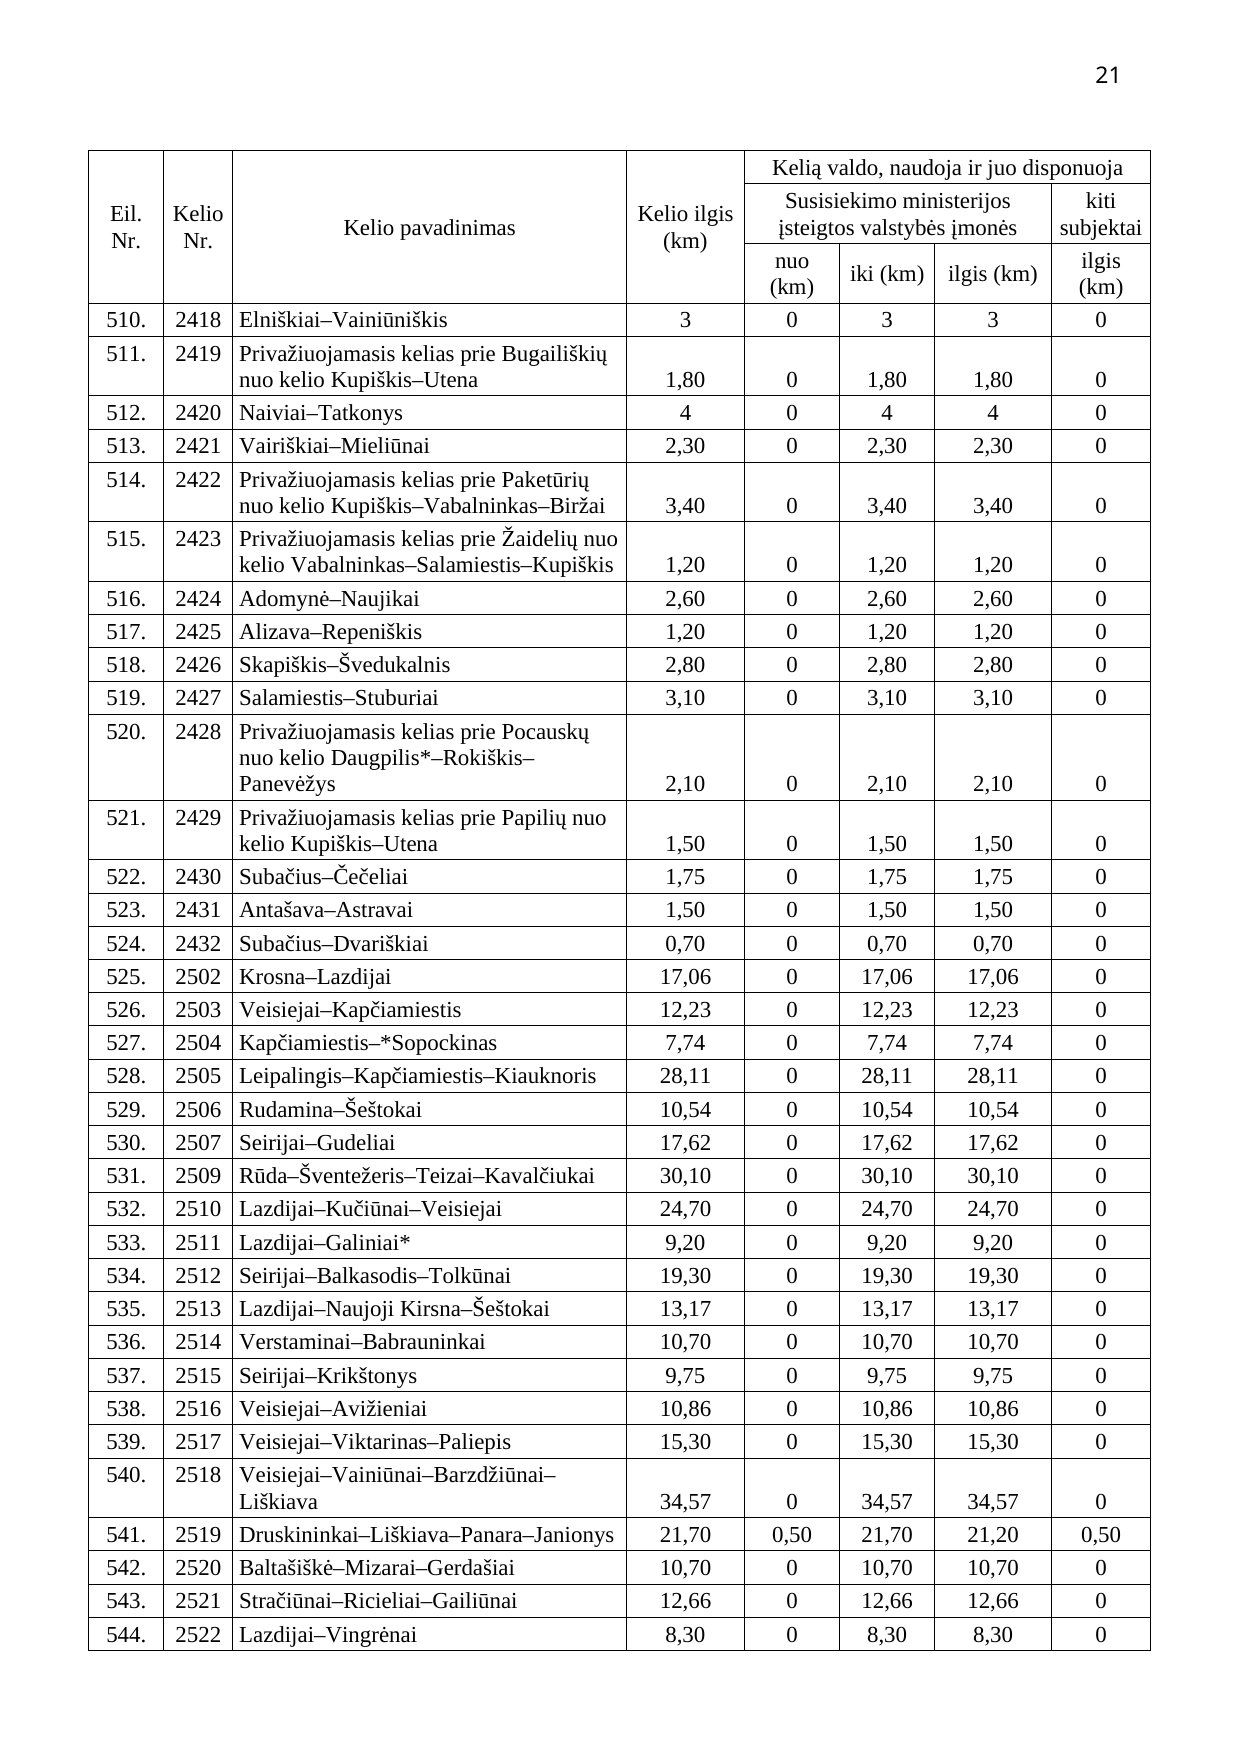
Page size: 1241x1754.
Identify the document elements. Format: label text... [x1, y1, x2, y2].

table_cell 21,20 [935, 1518, 1051, 1550]
table_cell Lazdijai–Galiniai* [233, 1226, 626, 1258]
table_cell 2513 [164, 1292, 232, 1324]
table_cell 2,30 [840, 430, 934, 462]
table_cell 526. [89, 993, 163, 1025]
table_cell 15,30 [840, 1425, 934, 1457]
table_cell 0 [745, 715, 839, 800]
table_cell 24,70 [840, 1193, 934, 1225]
table_cell 0 [1052, 993, 1150, 1025]
table_cell 0 [1052, 927, 1150, 959]
table_cell 1,20 [840, 522, 934, 581]
table_cell 2516 [164, 1392, 232, 1424]
table_cell 2,80 [840, 648, 934, 681]
table_cell 2502 [164, 960, 232, 992]
table_cell 535. [89, 1292, 163, 1324]
table_cell 21,70 [840, 1518, 934, 1550]
table_cell 0 [745, 860, 839, 892]
table_cell 0 [1052, 682, 1150, 714]
table_cell 0 [745, 1459, 839, 1517]
table_cell 1,50 [935, 801, 1051, 859]
table_cell Alizava–Repeniškis [233, 615, 626, 647]
table_cell 7,74 [935, 1026, 1051, 1059]
table_cell 531. [89, 1159, 163, 1192]
table_cell 0 [745, 1326, 839, 1358]
table_cell 1,50 [840, 894, 934, 926]
table_cell 0 [1052, 1459, 1150, 1517]
table_cell 0 [1052, 1585, 1150, 1617]
table_cell 4 [840, 396, 934, 428]
table_cell 9,20 [840, 1226, 934, 1258]
table_cell Stračiūnai–Ricieliai–Gailiūnai [233, 1585, 626, 1617]
table_cell 521. [89, 801, 163, 859]
table_cell Susisiekimo ministerijos įsteigtos valstybės įmonės [745, 184, 1051, 243]
table_cell 10,86 [627, 1392, 744, 1424]
table_cell 19,30 [935, 1259, 1051, 1291]
table_cell 1,50 [627, 801, 744, 859]
table_cell 12,66 [627, 1585, 744, 1617]
table_cell 2,10 [627, 715, 744, 800]
table_cell 10,70 [627, 1551, 744, 1583]
table_cell 2511 [164, 1226, 232, 1258]
table_cell 0 [745, 1060, 839, 1092]
table_cell 1,75 [935, 860, 1051, 892]
table_cell 544. [89, 1618, 163, 1650]
table_cell 3,10 [627, 682, 744, 714]
table_cell 0 [1052, 1292, 1150, 1324]
table_cell 30,10 [627, 1159, 744, 1192]
table_cell 10,70 [840, 1326, 934, 1358]
table_cell 0 [745, 1292, 839, 1324]
table_cell 0 [1052, 430, 1150, 462]
table_cell 4 [935, 396, 1051, 428]
table_cell 12,23 [627, 993, 744, 1025]
table_cell 2507 [164, 1126, 232, 1158]
table_header Eil. Nr. [89, 151, 163, 302]
table_cell 0 [1052, 463, 1150, 521]
table_cell Vairiškiai–Mieliūnai [233, 430, 626, 462]
table_cell 0 [1052, 1618, 1150, 1650]
table_cell 532. [89, 1193, 163, 1225]
table_cell 514. [89, 463, 163, 521]
table_cell 541. [89, 1518, 163, 1550]
table_cell Veisiejai–Vainiūnai–Barzdžiūnai–Liškiava [233, 1459, 626, 1517]
table_cell Veisiejai–Avižieniai [233, 1392, 626, 1424]
table_cell 0,50 [745, 1518, 839, 1550]
table_cell Skapiškis–Švedukalnis [233, 648, 626, 681]
table_cell 3,40 [627, 463, 744, 521]
table_header Kelio pavadinimas [233, 151, 626, 302]
table_cell 0 [745, 1392, 839, 1424]
table_cell Salamiestis–Stuburiai [233, 682, 626, 714]
table_cell 2,60 [935, 582, 1051, 614]
table_cell 12,66 [840, 1585, 934, 1617]
table_cell 510. [89, 304, 163, 336]
table_cell 2424 [164, 582, 232, 614]
table_cell Privažiuojamasis kelias prie Papilių nuo kelio Kupiškis–Utena [233, 801, 626, 859]
table_cell 19,30 [840, 1259, 934, 1291]
table_cell 21,70 [627, 1518, 744, 1550]
table_cell 2,60 [840, 582, 934, 614]
table_cell Leipalingis–Kapčiamiestis–Kiauknoris [233, 1060, 626, 1092]
table_cell 0 [1052, 1226, 1150, 1258]
table_cell 12,23 [935, 993, 1051, 1025]
table_cell 17,06 [627, 960, 744, 992]
table_cell 1,80 [627, 337, 744, 395]
table_cell 4 [627, 396, 744, 428]
table_cell 2518 [164, 1459, 232, 1517]
table_cell 2425 [164, 615, 232, 647]
table_cell 2519 [164, 1518, 232, 1550]
table_cell Privažiuojamasis kelias prie Žaidelių nuo kelio Vabalninkas–Salamiestis–Kupiškis [233, 522, 626, 581]
table_cell 1,20 [935, 522, 1051, 581]
table_cell Seirijai–Gudeliai [233, 1126, 626, 1158]
table_cell 0 [745, 648, 839, 681]
table_cell nuo (km) [745, 244, 839, 302]
table_cell 12,23 [840, 993, 934, 1025]
table_cell 0 [745, 1551, 839, 1583]
table_cell 10,54 [627, 1093, 744, 1125]
table_cell Veisiejai–Viktarinas–Paliepis [233, 1425, 626, 1457]
table_cell 0 [745, 1226, 839, 1258]
table_cell 7,74 [840, 1026, 934, 1059]
table_cell 3 [935, 304, 1051, 336]
table_cell Lazdijai–Naujoji Kirsna–Šeštokai [233, 1292, 626, 1324]
table_cell Antašava–Astravai [233, 894, 626, 926]
table_cell 2429 [164, 801, 232, 859]
table_cell 0 [745, 1259, 839, 1291]
table_cell 1,20 [840, 615, 934, 647]
table_cell 10,70 [840, 1551, 934, 1583]
table_cell 3,40 [840, 463, 934, 521]
table_cell 0 [1052, 715, 1150, 800]
table_cell 533. [89, 1226, 163, 1258]
table_cell 10,86 [935, 1392, 1051, 1424]
table_cell 0 [1052, 648, 1150, 681]
table_cell 15,30 [935, 1425, 1051, 1457]
table_cell 2,80 [627, 648, 744, 681]
table_cell 3 [627, 304, 744, 336]
table_cell 3,10 [840, 682, 934, 714]
table_cell 0 [1052, 1551, 1150, 1583]
table_cell Krosna–Lazdijai [233, 960, 626, 992]
table_cell 9,75 [627, 1359, 744, 1391]
table_cell iki (km) [840, 244, 934, 302]
table_cell 512. [89, 396, 163, 428]
table_cell 2517 [164, 1425, 232, 1457]
table_cell 537. [89, 1359, 163, 1391]
table_cell 539. [89, 1425, 163, 1457]
table_cell 0 [1052, 801, 1150, 859]
table_cell Verstaminai–Babrauninkai [233, 1326, 626, 1358]
table_cell 0 [745, 960, 839, 992]
table_cell 1,20 [627, 522, 744, 581]
table_cell 1,75 [627, 860, 744, 892]
table_cell 0 [1052, 1093, 1150, 1125]
table_cell Privažiuojamasis kelias prie Pocauskų nuo kelio Daugpilis*–Rokiškis–Panevėžys [233, 715, 626, 800]
table_cell 538. [89, 1392, 163, 1424]
table_cell Rudamina–Šeštokai [233, 1093, 626, 1125]
table_cell kiti subjektai [1052, 184, 1150, 243]
table_cell 2,10 [840, 715, 934, 800]
table_cell Seirijai–Krikštonys [233, 1359, 626, 1391]
table_cell 517. [89, 615, 163, 647]
table_cell 511. [89, 337, 163, 395]
table_cell 520. [89, 715, 163, 800]
table_cell 0 [1052, 1326, 1150, 1358]
table_cell 2504 [164, 1026, 232, 1059]
table_cell 0 [1052, 960, 1150, 992]
table_cell 8,30 [627, 1618, 744, 1650]
table_cell 8,30 [935, 1618, 1051, 1650]
table_cell 15,30 [627, 1425, 744, 1457]
table_cell 2418 [164, 304, 232, 336]
table_cell 12,66 [935, 1585, 1051, 1617]
table_cell 527. [89, 1026, 163, 1059]
table_cell 3 [840, 304, 934, 336]
table_cell 0 [745, 1359, 839, 1391]
table_cell 2,80 [935, 648, 1051, 681]
table_cell 522. [89, 860, 163, 892]
table_cell 2426 [164, 648, 232, 681]
table_cell 17,62 [627, 1126, 744, 1158]
table_cell 2,30 [935, 430, 1051, 462]
table_cell 0 [745, 1425, 839, 1457]
table_cell 530. [89, 1126, 163, 1158]
table_cell 0 [745, 1585, 839, 1617]
table_cell 0 [1052, 1425, 1150, 1457]
table_cell 0 [745, 522, 839, 581]
table_cell 2419 [164, 337, 232, 395]
table_cell 28,11 [935, 1060, 1051, 1092]
table_cell 0 [745, 582, 839, 614]
table_cell 9,75 [840, 1359, 934, 1391]
table_cell 2422 [164, 463, 232, 521]
table_cell 2505 [164, 1060, 232, 1092]
table_cell 0 [745, 682, 839, 714]
table_cell 0 [1052, 1026, 1150, 1059]
table_cell 28,11 [627, 1060, 744, 1092]
table_cell 0 [1052, 1159, 1150, 1192]
table_cell 7,74 [627, 1026, 744, 1059]
table_cell 10,70 [935, 1551, 1051, 1583]
table_cell 8,30 [840, 1618, 934, 1650]
table_cell 30,10 [840, 1159, 934, 1192]
table_cell 10,54 [935, 1093, 1051, 1125]
table_cell 2430 [164, 860, 232, 892]
table_cell 2,60 [627, 582, 744, 614]
table_cell 540. [89, 1459, 163, 1517]
table_cell 0 [1052, 615, 1150, 647]
table_cell Privažiuojamasis kelias prie Bugailiškių nuo kelio Kupiškis–Utena [233, 337, 626, 395]
table_cell 0 [1052, 396, 1150, 428]
table_cell 9,20 [935, 1226, 1051, 1258]
table_cell Rūda–Šventežeris–Teizai–Kavalčiukai [233, 1159, 626, 1192]
table_cell 2420 [164, 396, 232, 428]
table_cell 0 [1052, 1359, 1150, 1391]
table_cell 24,70 [627, 1193, 744, 1225]
table_cell 0 [745, 927, 839, 959]
table_cell Subačius–Čečeliai [233, 860, 626, 892]
table_cell Naiviai–Tatkonys [233, 396, 626, 428]
table_cell 13,17 [840, 1292, 934, 1324]
table_cell 0 [1052, 337, 1150, 395]
table_cell 1,80 [840, 337, 934, 395]
table_cell 0 [745, 993, 839, 1025]
table_cell 529. [89, 1093, 163, 1125]
table_cell 1,50 [935, 894, 1051, 926]
table_cell 1,20 [627, 615, 744, 647]
table_cell 0,50 [1052, 1518, 1150, 1550]
table_cell 10,54 [840, 1093, 934, 1125]
table_cell 0 [745, 1618, 839, 1650]
table_cell 0 [745, 1093, 839, 1125]
table_cell 525. [89, 960, 163, 992]
table_cell 0 [1052, 1392, 1150, 1424]
table_cell 3,40 [935, 463, 1051, 521]
table_cell 2515 [164, 1359, 232, 1391]
table_cell 17,06 [935, 960, 1051, 992]
table_header Kelią valdo, naudoja ir juo disponuoja [745, 151, 1150, 183]
table_cell 2514 [164, 1326, 232, 1358]
table_cell 0 [745, 396, 839, 428]
table_cell 19,30 [627, 1259, 744, 1291]
table_cell 513. [89, 430, 163, 462]
table_cell 0 [1052, 1193, 1150, 1225]
table_cell 534. [89, 1259, 163, 1291]
table_cell 0 [745, 894, 839, 926]
table_cell 28,11 [840, 1060, 934, 1092]
table_cell 0 [1052, 304, 1150, 336]
table_cell Veisiejai–Kapčiamiestis [233, 993, 626, 1025]
table_cell 17,06 [840, 960, 934, 992]
table_cell Subačius–Dvariškiai [233, 927, 626, 959]
table_cell ilgis (km) [1052, 244, 1150, 302]
table_cell 2503 [164, 993, 232, 1025]
table_cell 0 [1052, 522, 1150, 581]
table_cell 2506 [164, 1093, 232, 1125]
table_cell Adomynė–Naujikai [233, 582, 626, 614]
table_cell Elniškiai–Vainiūniškis [233, 304, 626, 336]
table_cell 2423 [164, 522, 232, 581]
table_cell 9,75 [935, 1359, 1051, 1391]
table_cell 2421 [164, 430, 232, 462]
table_cell Baltašiškė–Mizarai–Gerdašiai [233, 1551, 626, 1583]
table_cell 2,30 [627, 430, 744, 462]
table_cell 0,70 [840, 927, 934, 959]
table_cell 34,57 [840, 1459, 934, 1517]
table_cell 34,57 [627, 1459, 744, 1517]
table_cell Lazdijai–Vingrėnai [233, 1618, 626, 1650]
table_cell 10,86 [840, 1392, 934, 1424]
table_cell 9,20 [627, 1226, 744, 1258]
table_cell 0 [1052, 582, 1150, 614]
table_cell 0 [1052, 1259, 1150, 1291]
table_cell 13,17 [935, 1292, 1051, 1324]
table_header Kelio Nr. [164, 151, 232, 302]
table_cell 0,70 [935, 927, 1051, 959]
table_cell 0 [745, 304, 839, 336]
table_cell 0 [745, 1193, 839, 1225]
table_cell 17,62 [935, 1126, 1051, 1158]
table_cell 1,20 [935, 615, 1051, 647]
table_cell 515. [89, 522, 163, 581]
table_cell 519. [89, 682, 163, 714]
table_cell 2522 [164, 1618, 232, 1650]
table_cell 0 [1052, 1060, 1150, 1092]
table_cell 536. [89, 1326, 163, 1358]
table_cell 1,75 [840, 860, 934, 892]
table_cell 13,17 [627, 1292, 744, 1324]
table_cell 2432 [164, 927, 232, 959]
table_cell 1,50 [627, 894, 744, 926]
table_cell 2520 [164, 1551, 232, 1583]
table_cell 24,70 [935, 1193, 1051, 1225]
table_cell 516. [89, 582, 163, 614]
table_cell 0 [745, 1159, 839, 1192]
table_cell 3,10 [935, 682, 1051, 714]
table_cell 523. [89, 894, 163, 926]
table_cell 0 [745, 1026, 839, 1059]
table_cell 2431 [164, 894, 232, 926]
table_cell 10,70 [935, 1326, 1051, 1358]
table_cell 518. [89, 648, 163, 681]
table_cell 0 [1052, 1126, 1150, 1158]
table_cell 30,10 [935, 1159, 1051, 1192]
table_cell 2521 [164, 1585, 232, 1617]
table_cell 34,57 [935, 1459, 1051, 1517]
table_cell 524. [89, 927, 163, 959]
table_cell ilgis (km) [935, 244, 1051, 302]
table_cell 2,10 [935, 715, 1051, 800]
table_cell 2510 [164, 1193, 232, 1225]
table_cell 0 [745, 615, 839, 647]
table_header Kelio ilgis (km) [627, 151, 744, 302]
table_cell 2509 [164, 1159, 232, 1192]
table_cell Lazdijai–Kučiūnai–Veisiejai [233, 1193, 626, 1225]
table_cell 542. [89, 1551, 163, 1583]
table_cell 543. [89, 1585, 163, 1617]
table_cell 0 [745, 430, 839, 462]
table_cell Druskininkai–Liškiava–Panara–Janionys [233, 1518, 626, 1550]
table_cell 10,70 [627, 1326, 744, 1358]
table_cell 0 [1052, 894, 1150, 926]
table_cell 0 [745, 801, 839, 859]
table_cell 0 [745, 337, 839, 395]
table_cell 0 [1052, 860, 1150, 892]
table_cell 528. [89, 1060, 163, 1092]
table_cell 2428 [164, 715, 232, 800]
table_cell Seirijai–Balkasodis–Tolkūnai [233, 1259, 626, 1291]
table_cell Privažiuojamasis kelias prie Paketūrių nuo kelio Kupiškis–Vabalninkas–Biržai [233, 463, 626, 521]
table_cell 0 [745, 1126, 839, 1158]
table_cell 2512 [164, 1259, 232, 1291]
table_cell 1,80 [935, 337, 1051, 395]
table_cell Kapčiamiestis–*Sopockinas [233, 1026, 626, 1059]
table_cell 2427 [164, 682, 232, 714]
table_cell 0,70 [627, 927, 744, 959]
table_cell 0 [745, 463, 839, 521]
table_cell 1,50 [840, 801, 934, 859]
table_cell 17,62 [840, 1126, 934, 1158]
